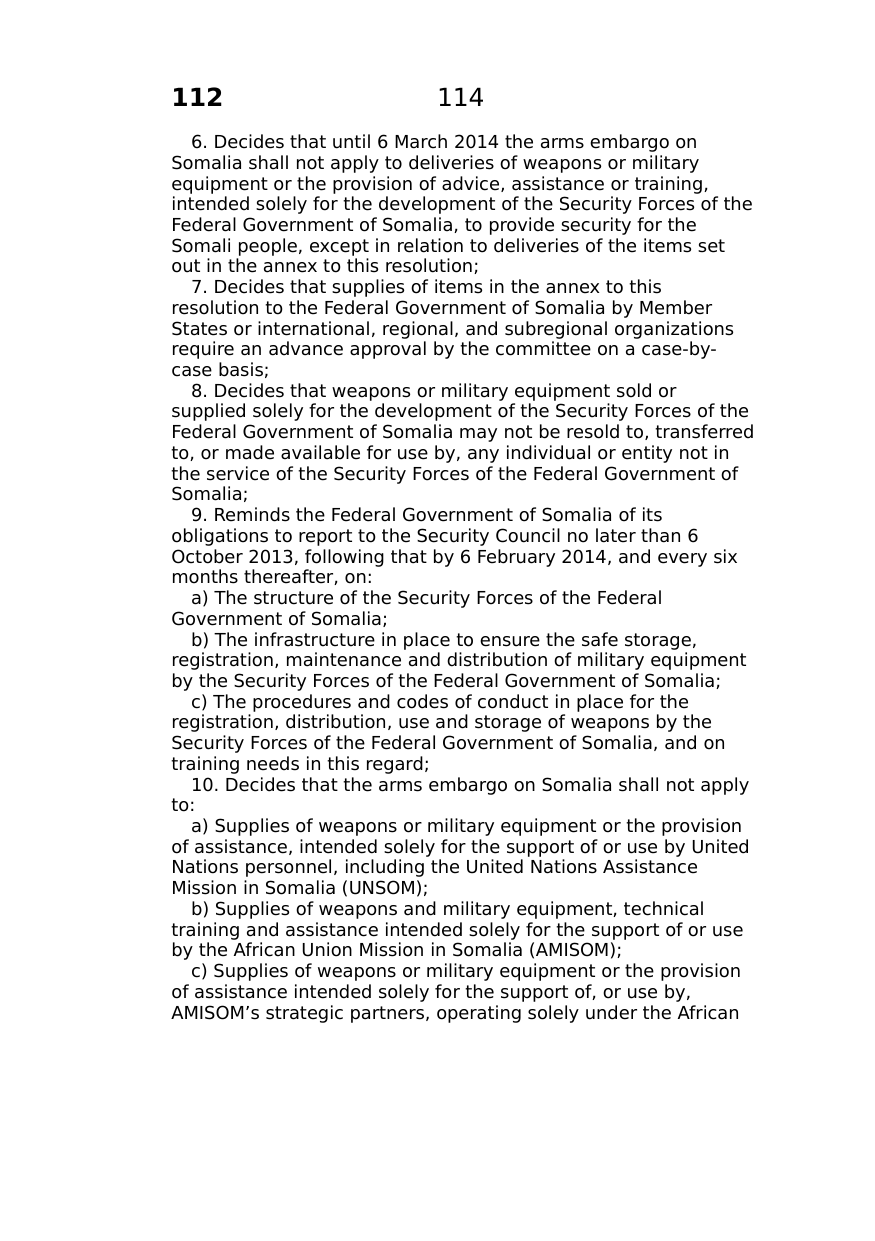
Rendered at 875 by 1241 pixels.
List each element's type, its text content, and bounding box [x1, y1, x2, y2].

text 9. Reminds the Federal Government of Somalia of its obligations to report to the Security Council no later than 6 October 2013, following that by 6 February 2014, and every six months thereafter, on: [171, 505, 756, 588]
text 7. Decides that supplies of items in the annex to this resolution to the Federal Government of Somalia by Member States or international, regional, and subregional organizations require an advance approval by the committee on a case-by-case basis; [171, 277, 756, 381]
text a) The structure of the Security Forces of the Federal Government of Somalia; [171, 588, 756, 629]
text 6. Decides that until 6 March 2014 the arms embargo on Somalia shall not apply to deliveries of weapons or military equipment or the provision of advice, assistance or training, intended solely for the development of the Security Forces of the Federal Government of Somalia, to provide security for the Somali people, except in relation to deliveries of the items set out in the annex to this resolution; [171, 132, 756, 277]
text b) Supplies of weapons and military equipment, technical training and assistance intended solely for the support of or use by the African Union Mission in Somalia (AMISOM); [171, 899, 756, 961]
text c) The procedures and codes of conduct in place for the registration, distribution, use and storage of weapons by the Security Forces of the Federal Government of Somalia, and on training needs in this regard; [171, 692, 756, 774]
text c) Supplies of weapons or military equipment or the provision of assistance intended solely for the support of, or use by, AMISOM’s strategic partners, operating solely under the African [171, 961, 756, 1023]
text b) The infrastructure in place to ensure the safe storage, registration, maintenance and distribution of military equipment by the Security Forces of the Federal Government of Somalia; [171, 629, 756, 692]
text 8. Decides that weapons or military equipment sold or supplied solely for the development of the Security Forces of the Federal Government of Somalia may not be resold to, transferred to, or made available for use by, any individual or entity not in the service of the Security Forces of the Federal Government of Somalia; [171, 381, 756, 505]
text a) Supplies of weapons or military equipment or the provision of assistance, intended solely for the support of or use by United Nations personnel, including the United Nations Assistance Mission in Somalia (UNSOM); [171, 816, 756, 899]
text 10. Decides that the arms embargo on Somalia shall not apply to: [171, 774, 756, 816]
